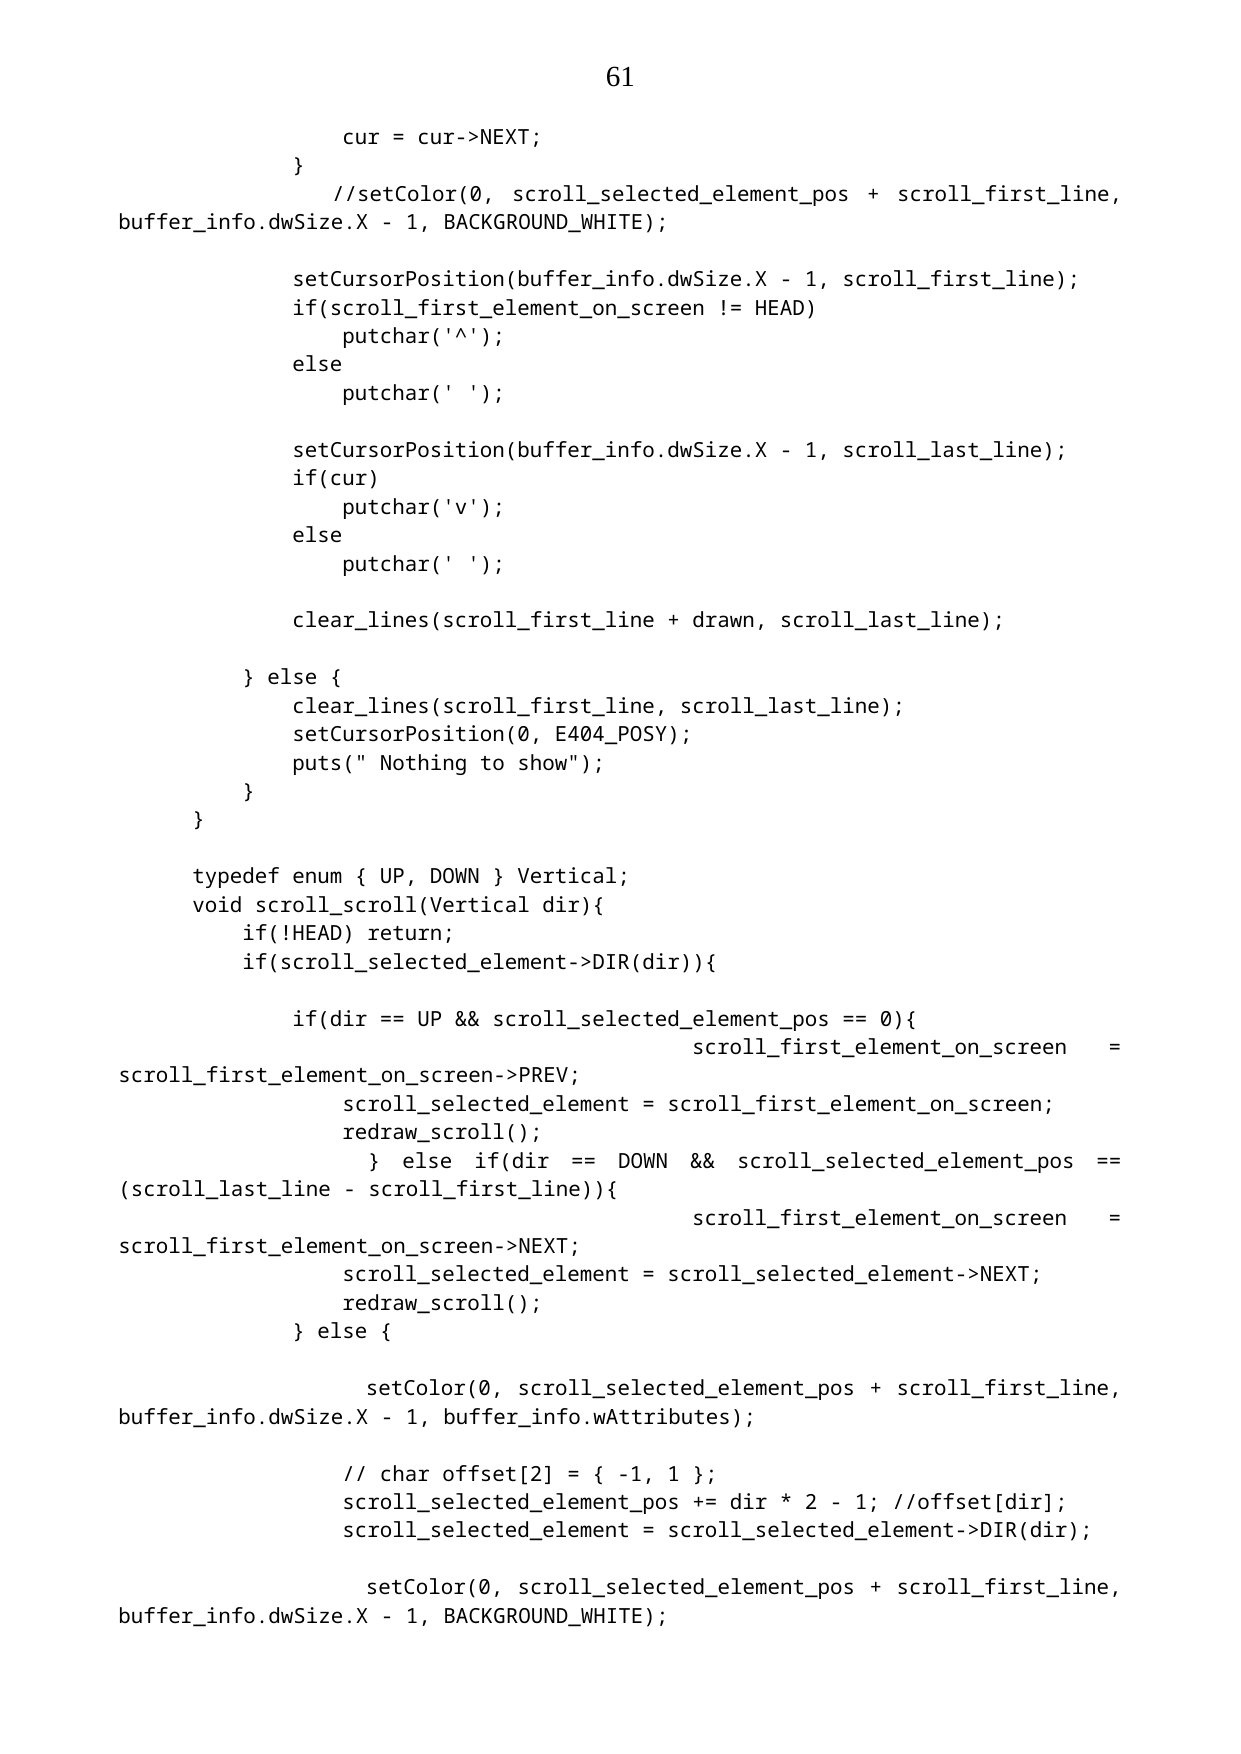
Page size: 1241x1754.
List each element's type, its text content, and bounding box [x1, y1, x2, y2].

text } else { [118, 662, 1122, 691]
text else [118, 349, 1122, 378]
text if(!HEAD) return; [118, 918, 1122, 947]
text typedef enum { UP, DOWN } Vertical; [118, 861, 1122, 890]
text scroll_selected_element_pos += dir * 2 - 1; //offset[dir]; [118, 1487, 1122, 1516]
text if(scroll_selected_element->DIR(dir)){ [118, 947, 1122, 975]
text void scroll_scroll(Vertical dir){ [118, 890, 1122, 918]
text } else if(dir == DOWN && scroll_selected_element_pos == (scroll_last_line - scroll_first_line)){ [118, 1146, 1122, 1203]
text redraw_scroll(); [118, 1288, 1122, 1316]
text putchar('v'); [118, 492, 1122, 520]
text putchar(' '); [118, 549, 1122, 577]
text if(scroll_first_element_on_screen != HEAD) [118, 293, 1122, 321]
text } [118, 776, 1122, 804]
text // char offset[2] = { -1, 1 }; [118, 1459, 1122, 1487]
text setColor(0, scroll_selected_element_pos + scroll_first_line, buffer_info.dwSize.X - 1, BACKGROUND_WHITE); [118, 1572, 1122, 1629]
text puts(" Nothing to show"); [118, 748, 1122, 776]
text redraw_scroll(); [118, 1117, 1122, 1146]
text else [118, 520, 1122, 549]
text if(cur) [118, 463, 1122, 492]
text if(dir == UP && scroll_selected_element_pos == 0){ [118, 1004, 1122, 1032]
text } else { [118, 1316, 1122, 1345]
text setColor(0, scroll_selected_element_pos + scroll_first_line, buffer_info.dwSize.X - 1, buffer_info.wAttributes); [118, 1373, 1122, 1430]
text clear_lines(scroll_first_line + drawn, scroll_last_line); [118, 606, 1122, 634]
text putchar(' '); [118, 378, 1122, 406]
text } [118, 151, 1122, 179]
text } [118, 804, 1122, 833]
text setCursorPosition(0, E404_POSY); [118, 719, 1122, 748]
text setCursorPosition(buffer_info.dwSize.X - 1, scroll_first_line); [118, 264, 1122, 293]
text clear_lines(scroll_first_line, scroll_last_line); [118, 691, 1122, 719]
text scroll_selected_element = scroll_first_element_on_screen; [118, 1089, 1122, 1117]
text scroll_first_element_on_screen = scroll_first_element_on_screen->PREV; [118, 1032, 1122, 1089]
text scroll_selected_element = scroll_selected_element->NEXT; [118, 1259, 1122, 1288]
text cur = cur->NEXT; [118, 122, 1122, 151]
text setCursorPosition(buffer_info.dwSize.X - 1, scroll_last_line); [118, 435, 1122, 463]
text scroll_selected_element = scroll_selected_element->DIR(dir); [118, 1516, 1122, 1544]
text scroll_first_element_on_screen = scroll_first_element_on_screen->NEXT; [118, 1203, 1122, 1259]
text //setColor(0, scroll_selected_element_pos + scroll_first_line, buffer_info.dwSize.X - 1, BACKGROUND_WHITE); [118, 179, 1122, 236]
text putchar('^'); [118, 321, 1122, 349]
